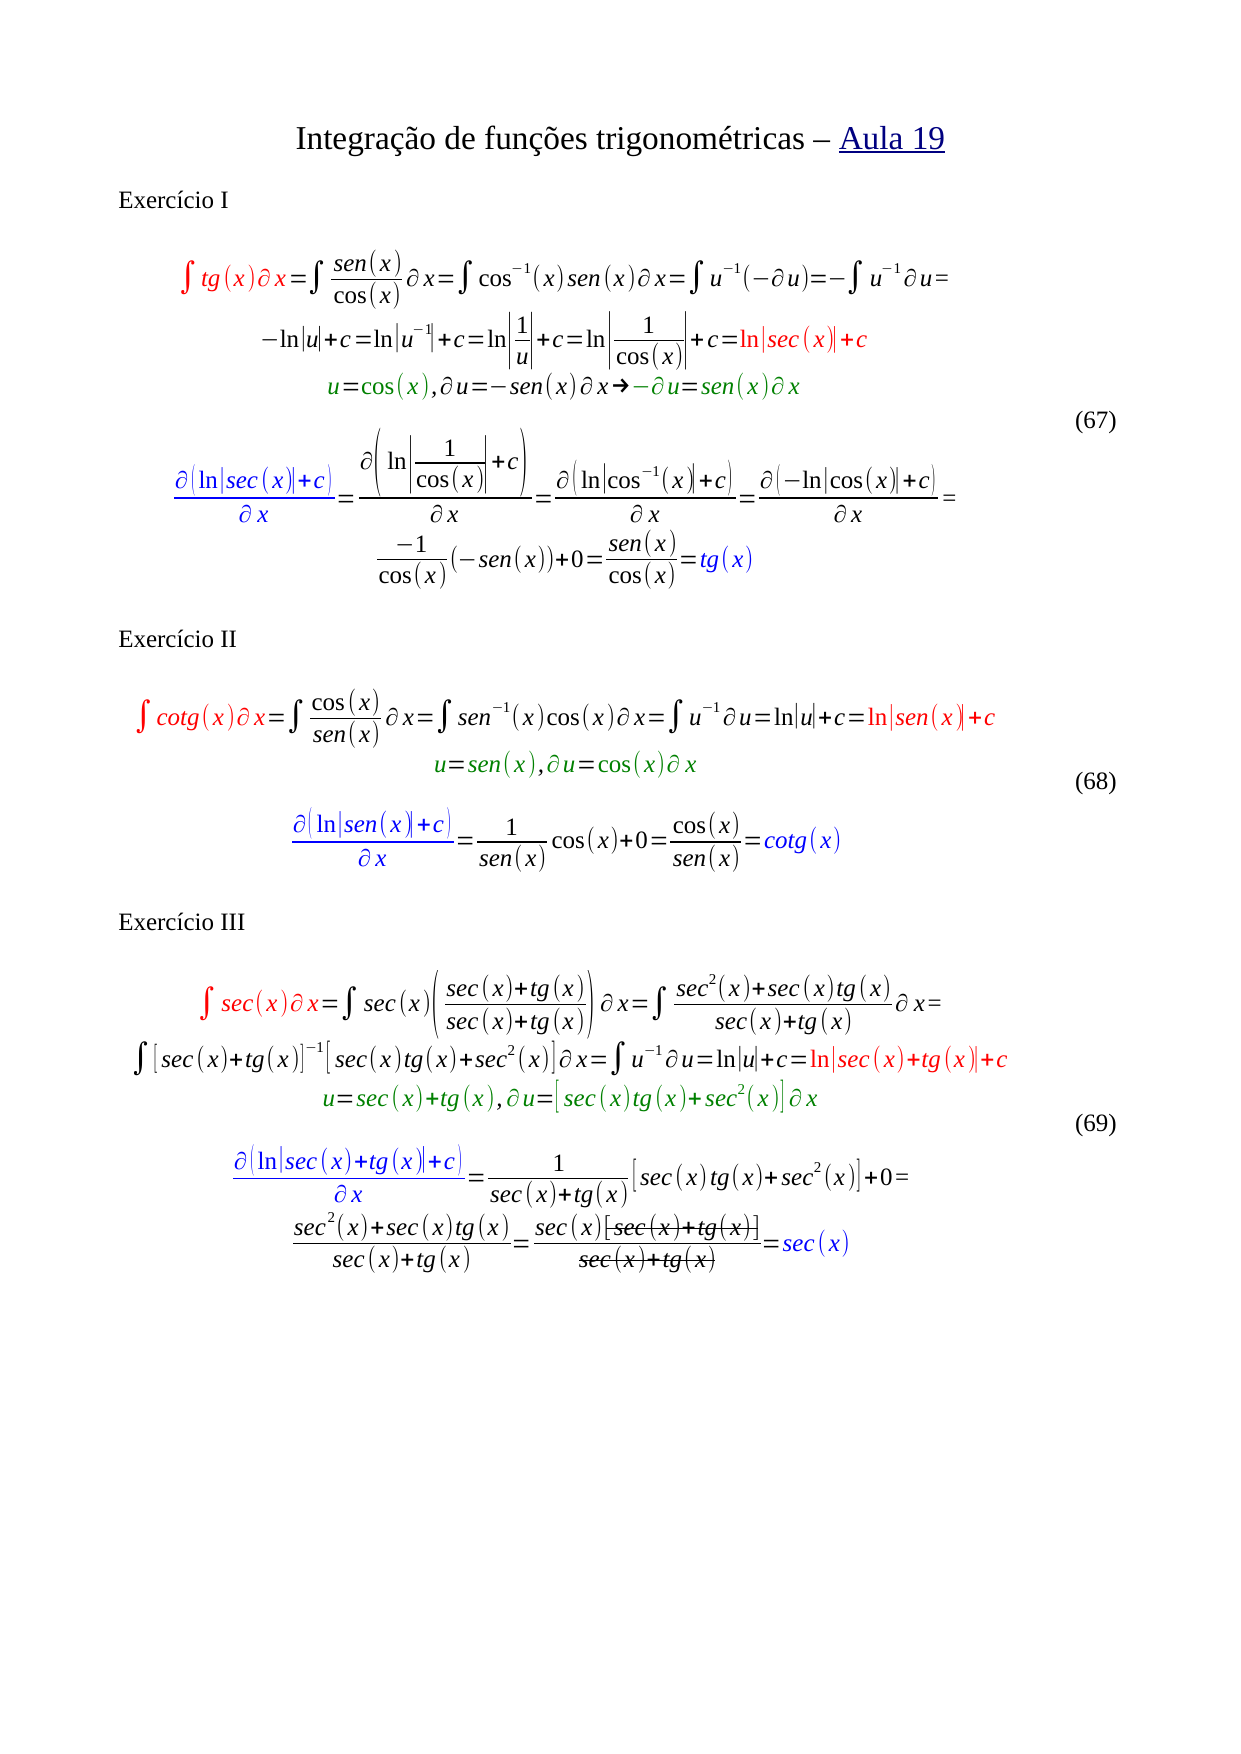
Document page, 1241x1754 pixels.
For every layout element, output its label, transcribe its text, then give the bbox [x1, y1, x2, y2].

table_header (68) [1010, 682, 1122, 878]
text Exercício II [118, 624, 1122, 653]
table_header (67) [1010, 243, 1122, 596]
text Exercício I [118, 185, 1122, 214]
table_header [118, 243, 1010, 596]
table_header [118, 682, 1010, 878]
text Integração de funções trigonométricas – Aula 19 [118, 118, 1122, 156]
text Exercício III [118, 907, 1122, 936]
table_header [118, 965, 1010, 1280]
table_header (69) [1010, 965, 1122, 1280]
